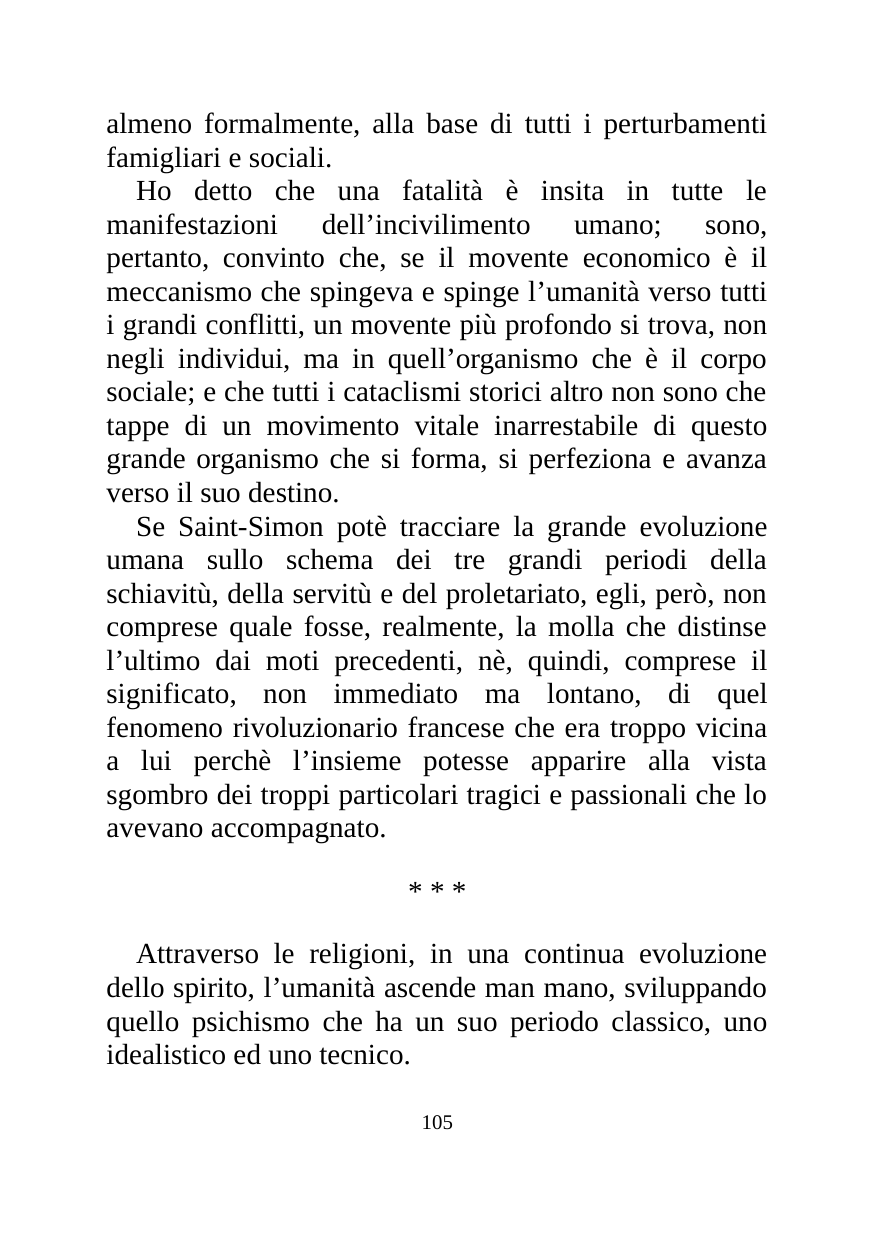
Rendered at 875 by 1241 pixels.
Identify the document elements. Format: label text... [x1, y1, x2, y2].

text Se Saint-Simon potè tracciare la grande evoluzione umana sullo schema dei tre grandi periodi della schiavitù, della servitù e del proletariato, egli, però, non comprese quale fosse, realmente, la molla che distinse l’ultimo dai moti precedenti, nè, quindi, comprese il significato, non immediato ma lontano, di quel fenomeno rivoluzionario francese che era troppo vicina a lui perchè l’insieme potesse apparire alla vista sgombro dei troppi particolari tragici e passionali che lo avevano accompagnato. [106, 509, 768, 844]
text almeno formalmente, alla base di tutti i perturbamenti famigliari e sociali. [106, 106, 768, 173]
text * * * [106, 874, 768, 907]
text Ho detto che una fatalità è insita in tutte le manifestazioni dell’incivilimento umano; sono, pertanto, convinto che, se il movente economico è il meccanismo che spingeva e spinge l’umanità verso tutti i grandi conflitti, un movente più profondo si trova, non negli individui, ma in quell’organismo che è il corpo sociale; e che tutti i cataclismi storici altro non sono che tappe di un movimento vitale inarrestabile di questo grande organismo che si forma, si perfeziona e avanza verso il suo destino. [106, 173, 768, 509]
text Attraverso le religioni, in una continua evoluzione dello spirito, l’umanità ascende man mano, sviluppando quello psichismo che ha un suo periodo classico, uno idealistico ed uno tecnico. [106, 937, 768, 1071]
